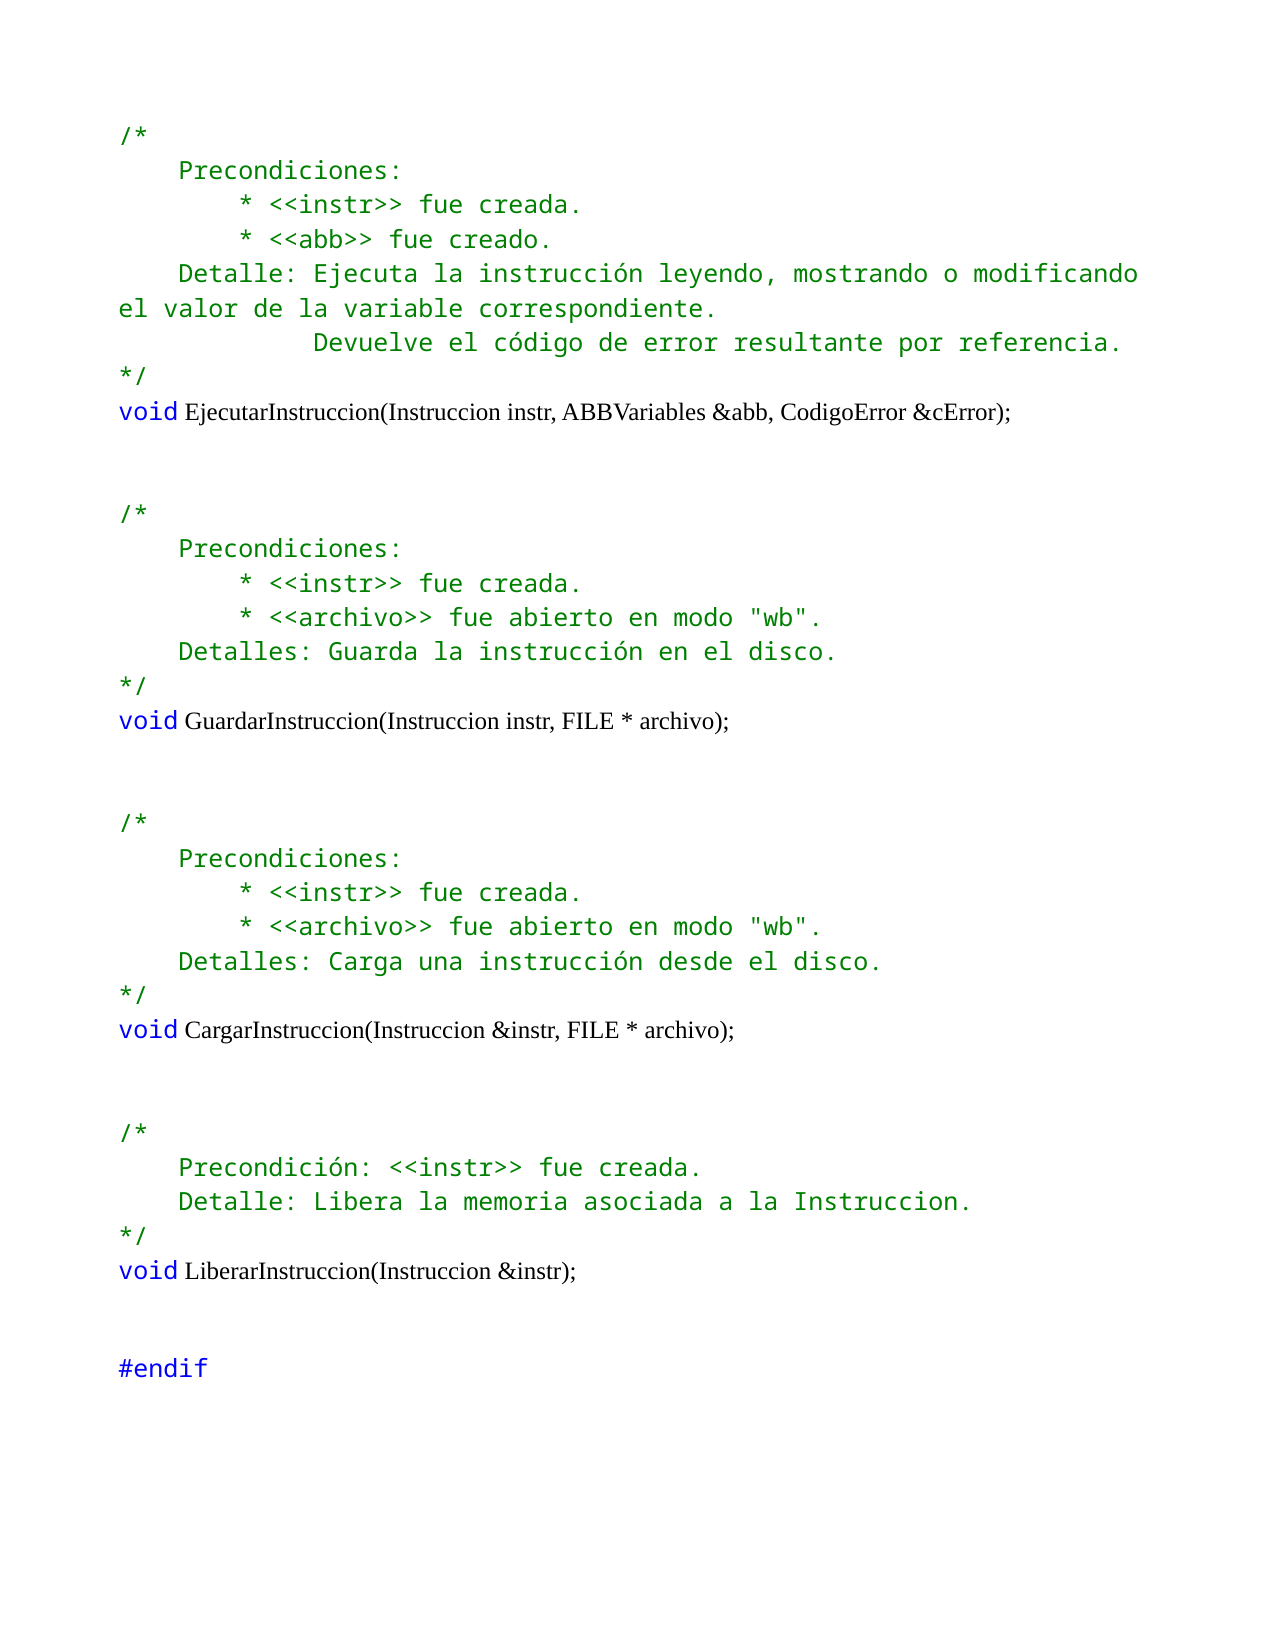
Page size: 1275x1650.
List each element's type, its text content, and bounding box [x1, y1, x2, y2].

text * <<archivo>> fue abierto en modo "wb". [118, 599, 1157, 634]
text /* [118, 118, 1157, 152]
text void LiberarInstruccion(Instruccion &instr); [118, 1252, 1157, 1287]
text */ [118, 668, 1157, 702]
text void GuardarInstruccion(Instruccion instr, FILE * archivo); [118, 702, 1157, 737]
text */ [118, 1218, 1157, 1252]
text /* [118, 1115, 1157, 1149]
text */ [118, 359, 1157, 393]
text Precondiciones: [118, 840, 1157, 874]
text * <<archivo>> fue abierto en modo "wb". [118, 909, 1157, 943]
text void EjecutarInstruccion(Instruccion instr, ABBVariables &abb, CodigoError &cError); [118, 393, 1157, 427]
text Detalles: Guarda la instrucción en el disco. [118, 634, 1157, 668]
text Devuelve el código de error resultante por referencia. [118, 324, 1157, 359]
text /* [118, 496, 1157, 531]
text #endif [118, 1351, 1157, 1385]
text * <<instr>> fue creada. [118, 874, 1157, 909]
text /* [118, 806, 1157, 840]
text * <<instr>> fue creada. [118, 565, 1157, 599]
text Precondiciones: [118, 152, 1157, 187]
text Detalle: Libera la memoria asociada a la Instruccion. [118, 1184, 1157, 1218]
text * <<abb>> fue creado. [118, 221, 1157, 256]
text void CargarInstruccion(Instruccion &instr, FILE * archivo); [118, 1012, 1157, 1046]
text * <<instr>> fue creada. [118, 187, 1157, 221]
text Detalle: Ejecuta la instrucción leyendo, mostrando o modificando el valor de la variable correspondiente. [118, 256, 1157, 324]
text */ [118, 977, 1157, 1012]
text Precondición: <<instr>> fue creada. [118, 1149, 1157, 1184]
text Precondiciones: [118, 531, 1157, 565]
text Detalles: Carga una instrucción desde el disco. [118, 943, 1157, 977]
